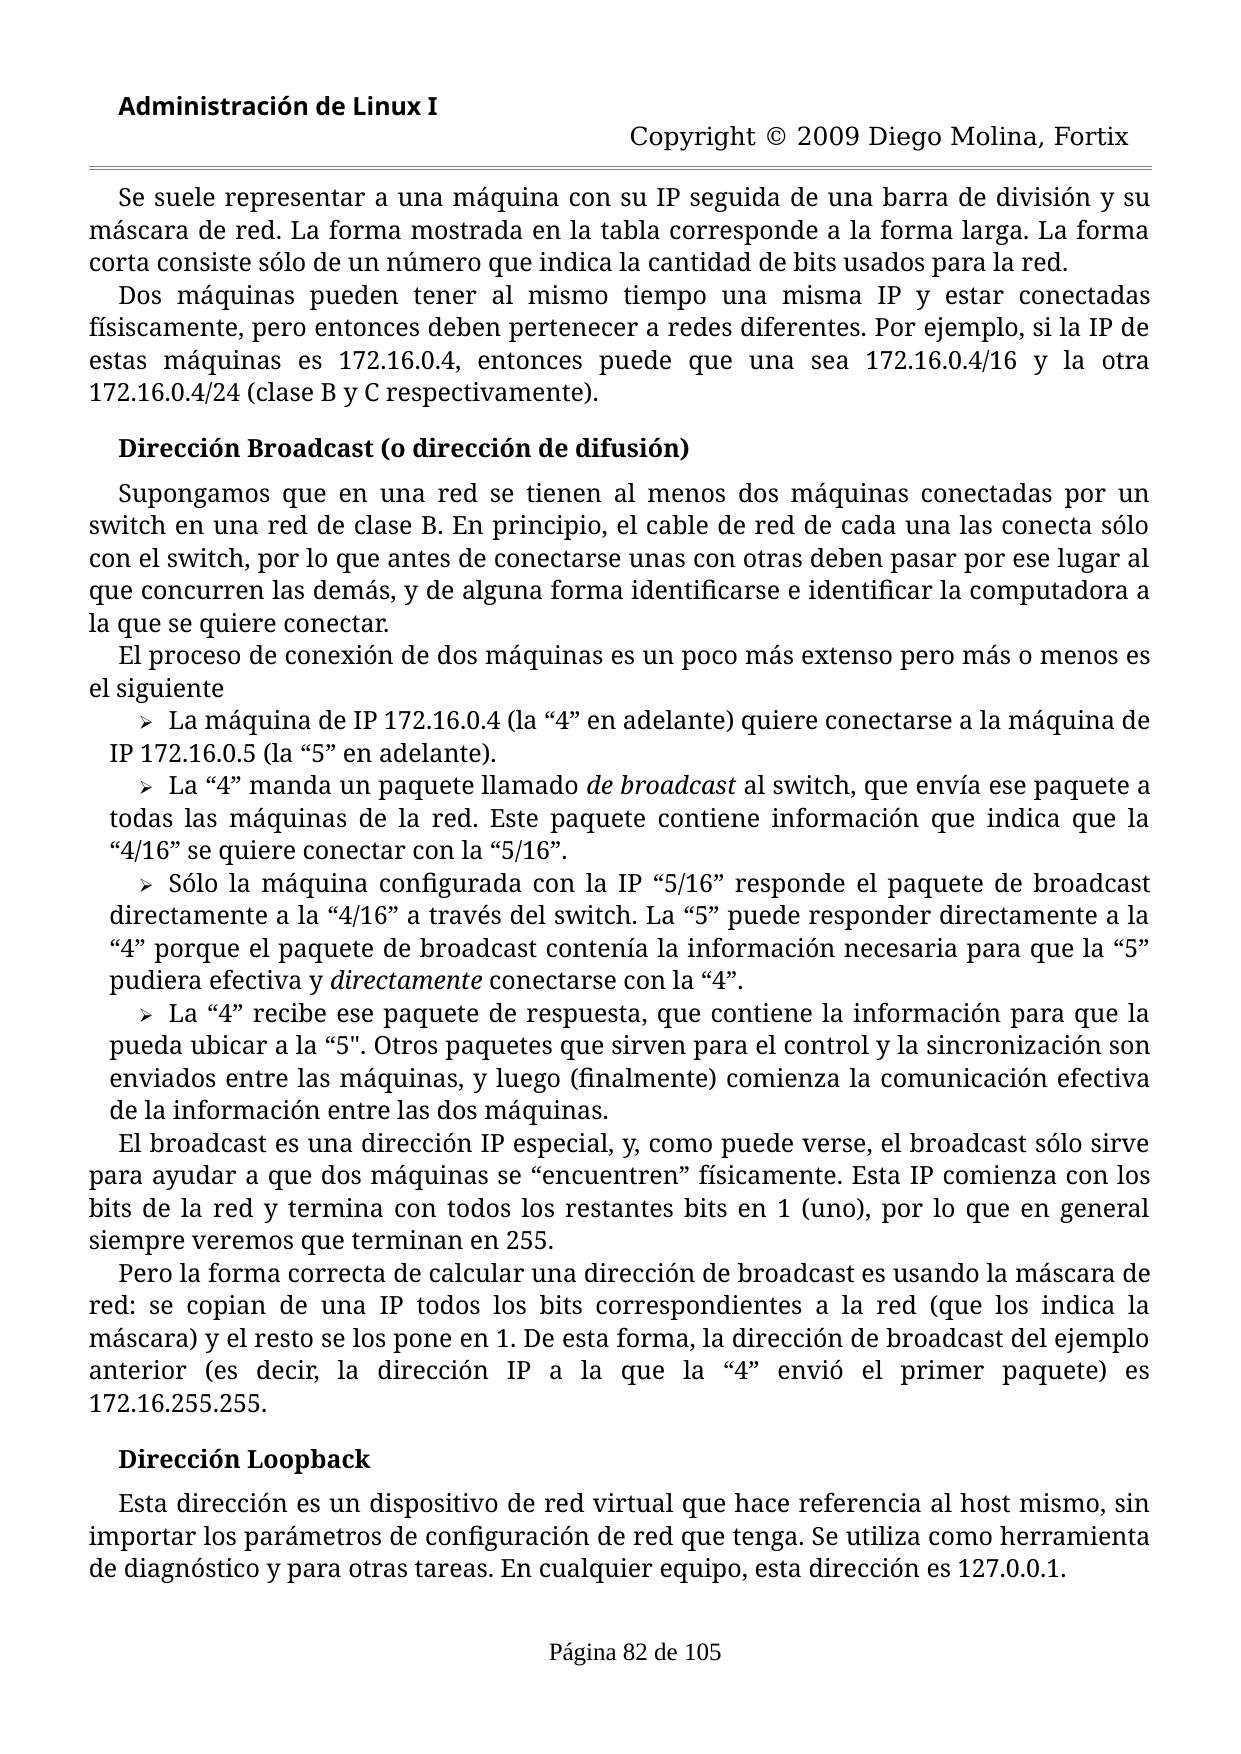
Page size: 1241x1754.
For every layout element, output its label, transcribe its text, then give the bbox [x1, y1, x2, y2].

text El proceso de conexión de dos máquinas es un poco más extenso pero más o menos es el siguiente [88, 638, 1152, 703]
text Esta dirección es un dispositivo de red virtual que hace referencia al host mismo, sin importar los parámetros de configuración de red que tenga. Se utiliza como herramienta de diagnóstico y para otras tareas. En cualquier equipo, esta dirección es 127.0.0.1. [88, 1486, 1152, 1584]
list La máquina de IP 172.16.0.4 (la “4” en adelante) quiere conectarse a la máquina de IP 172.16.0.5 (la “5” en adelante). [88, 703, 1152, 768]
text Se suele representar a una máquina con su IP seguida de una barra de división y su máscara de red. La forma mostrada en la tabla corresponde a la forma larga. La forma corta consiste sólo de un número que indica la cantidad de bits usados para la red. [88, 181, 1152, 278]
text Supongamos que en una red se tienen al menos dos máquinas conectadas por un switch en una red de clase B. En principio, el cable de red de cada una las conecta sólo con el switch, por lo que antes de conectarse unas con otras deben pasar por ese lugar al que concurren las demás, y de alguna forma identificarse e identificar la computadora a la que se quiere conectar. [88, 476, 1152, 638]
text Dirección Loopback [88, 1442, 1152, 1475]
text Dos máquinas pueden tener al mismo tiempo una misma IP y estar conectadas físiscamente, pero entonces deben pertenecer a redes diferentes. Por ejemplo, si la IP de estas máquinas es 172.16.0.4, entonces puede que una sea 172.16.0.4/16 y la otra 172.16.0.4/24 (clase B y C respectivamente). [88, 278, 1152, 408]
text Pero la forma correcta de calcular una dirección de broadcast es usando la máscara de red: se copian de una IP todos los bits correspondientes a la red (que los indica la máscara) y el resto se los pone en 1. De esta forma, la dirección de broadcast del ejemplo anterior (es decir, la dirección IP a la que la “4” envió el primer paquete) es 172.16.255.255. [88, 1256, 1152, 1418]
list La “4” recibe ese paquete de respuesta, que contiene la información para que la pueda ubicar a la “5". Otros paquetes que sirven para el control y la sincronización son enviados entre las máquinas, y luego (finalmente) comienza la comunicación efectiva de la información entre las dos máquinas. [88, 996, 1152, 1126]
text El broadcast es una dirección IP especial, y, como puede verse, el broadcast sólo sirve para ayudar a que dos máquinas se “encuentren” físicamente. Esta IP comienza con los bits de la red y termina con todos los restantes bits en 1 (uno), por lo que en general siempre veremos que terminan en 255. [88, 1126, 1152, 1256]
list La “4” manda un paquete llamado de broadcast al switch, que envía ese paquete a todas las máquinas de la red. Este paquete contiene información que indica que la “4/16” se quiere conectar con la “5/16”. [88, 768, 1152, 866]
text Dirección Broadcast (o dirección de difusión) [88, 432, 1152, 464]
list Sólo la máquina configurada con la IP “5/16” responde el paquete de broadcast directamente a la “4/16” a través del switch. La “5” puede responder directamente a la “4” porque el paquete de broadcast contenía la información necesaria para que la “5” pudiera efectiva y directamente conectarse con la “4”. [88, 866, 1152, 996]
